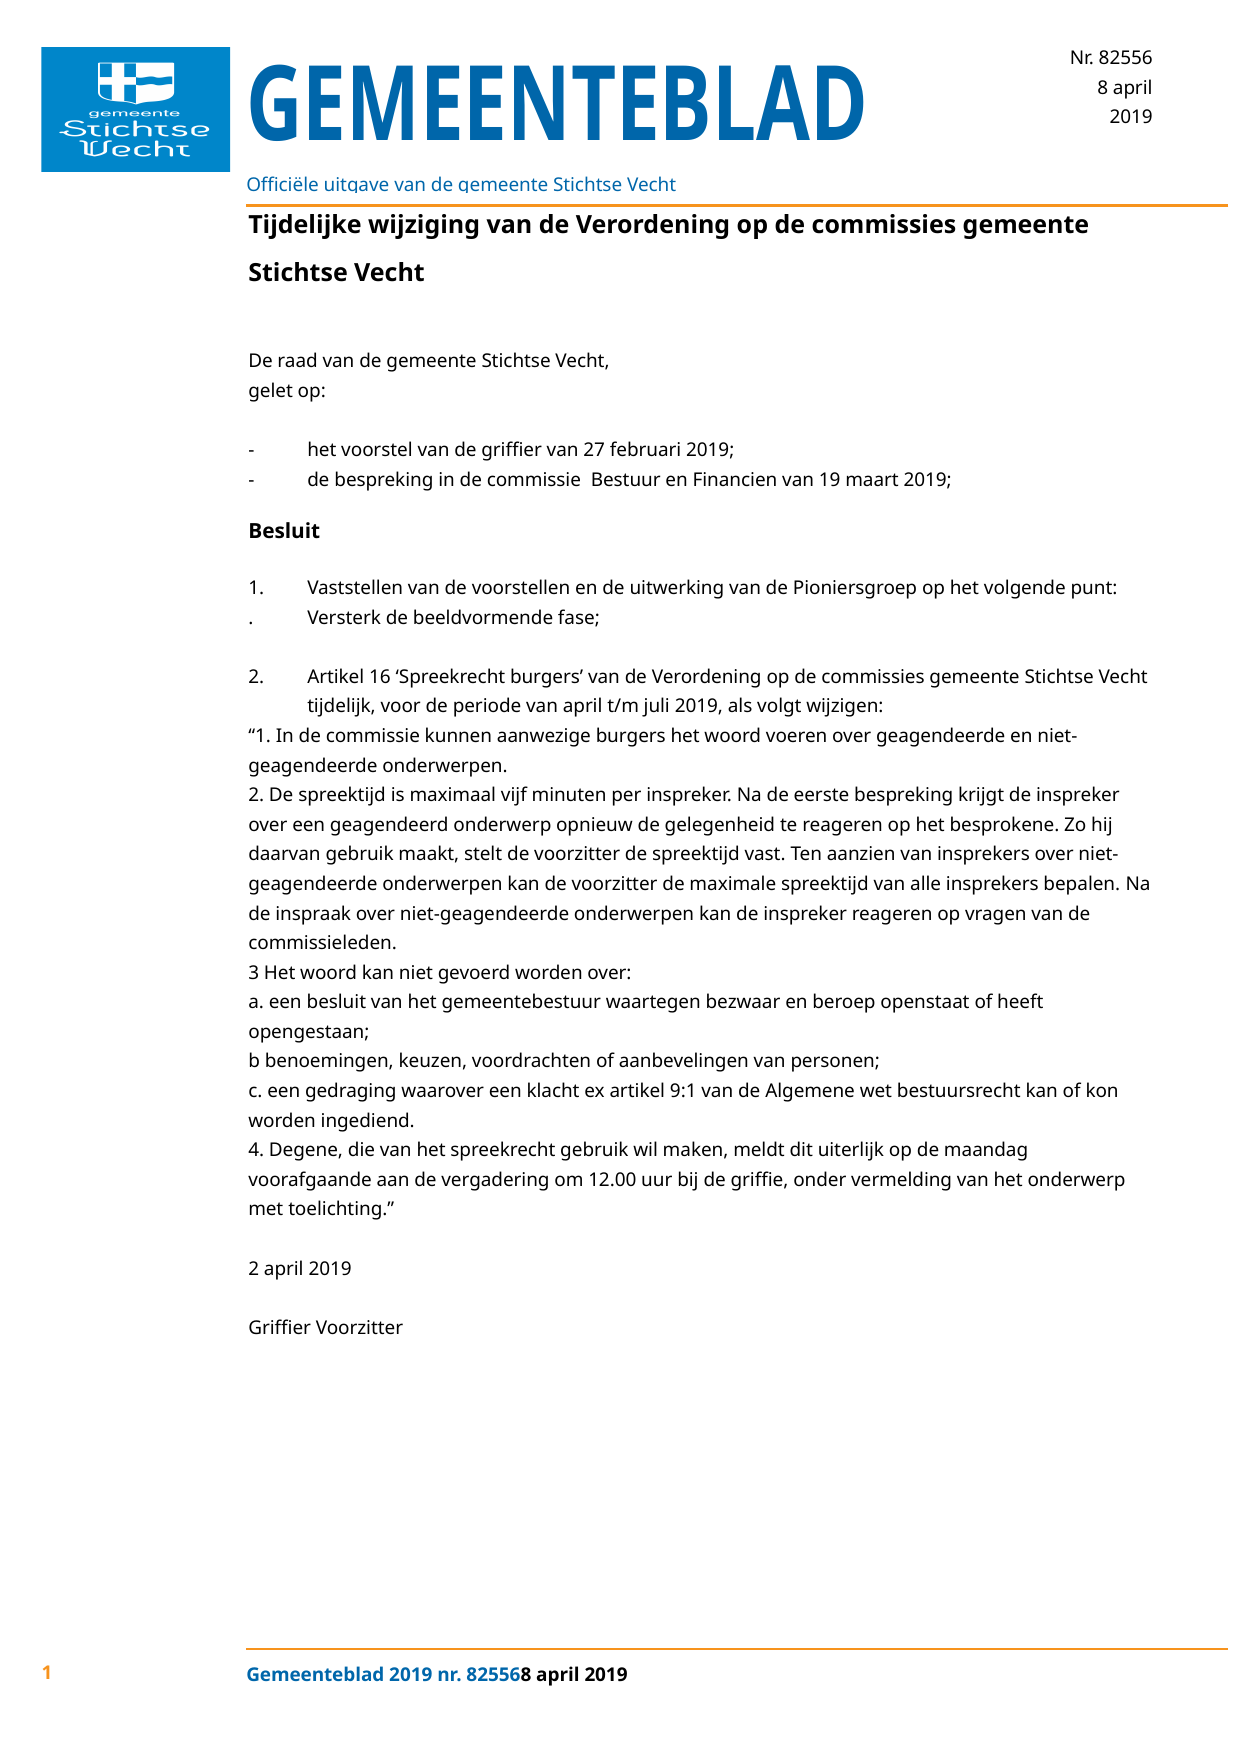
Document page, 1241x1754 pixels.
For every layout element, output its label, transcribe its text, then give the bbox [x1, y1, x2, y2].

text Griffier Voorzitter [248, 1314, 1152, 1339]
text De raad van de gemeente Stichtse Vecht, [248, 347, 1152, 373]
picture [137, 63, 174, 103]
list het voorstel van de griffier van 27 februari 2019; [248, 436, 1152, 462]
text 2. De spreektijd is maximaal vijf minuten per inspreker. Na de eerste bespreking krijgt de inspreker over een geagendeerd onderwerp opnieuw de gelegenheid te reageren op het besprokene. Zo hij daarvan gebruik maakt, stelt de voorzitter de spreektijd vast. Ten aanzien van insprekers over niet-geagendeerde onderwerpen kan de voorzitter de maximale spreektijd van alle insprekers bepalen. Na de inspraak over niet-geagendeerde onderwerpen kan de inspreker reageren op vragen van de commissieleden. [248, 781, 1152, 955]
text c. een gedraging waarover een klacht ex artikel 9:1 van de Algemene wet bestuursrecht kan of kon worden ingediend. [248, 1077, 1152, 1132]
list Vaststellen van de voorstellen en de uitwerking van de Pioniersgroep op het volgende punt: [248, 574, 1152, 600]
list de bespreking in de commissie Bestuur en Financien van 19 maart 2019; [248, 466, 1152, 492]
text 3 Het woord kan niet gevoerd worden over: [248, 959, 1152, 984]
text a. een besluit van het gemeentebestuur waartegen bezwaar en beroep openstaat of heeft opengestaan; [248, 988, 1152, 1044]
text gelet op: [248, 377, 1152, 403]
picture [99, 63, 135, 101]
text 4. Degene, die van het spreekrecht gebruik wil maken, meldt dit uiterlijk op de maandag voorafgaande aan de vergadering om 12.00 uur bij de griffie, onder vermelding van het onderwerp met toelichting.” [248, 1136, 1152, 1221]
text “1. In de commissie kunnen aanwezige burgers het woord voeren over geagendeerde en niet-geagendeerde onderwerpen. [248, 722, 1152, 777]
text Tijdelijke wijziging van de Verordening op de commissies gemeente Stichtse Vecht [248, 207, 1152, 288]
text 2 april 2019 [248, 1255, 1152, 1280]
text Besluit [248, 516, 1152, 545]
text b benoemingen, keuzen, voordrachten of aanbevelingen van personen; [248, 1048, 1152, 1073]
list Versterk de beeldvormende fase; [248, 604, 1152, 629]
list Artikel 16 ‘Spreekrecht burgers’ van de Verordening op de commissies gemeente Stichtse Vecht tijdelijk, voor de periode van april t/m juli 2019, als volgt wijzigen: [248, 663, 1152, 718]
